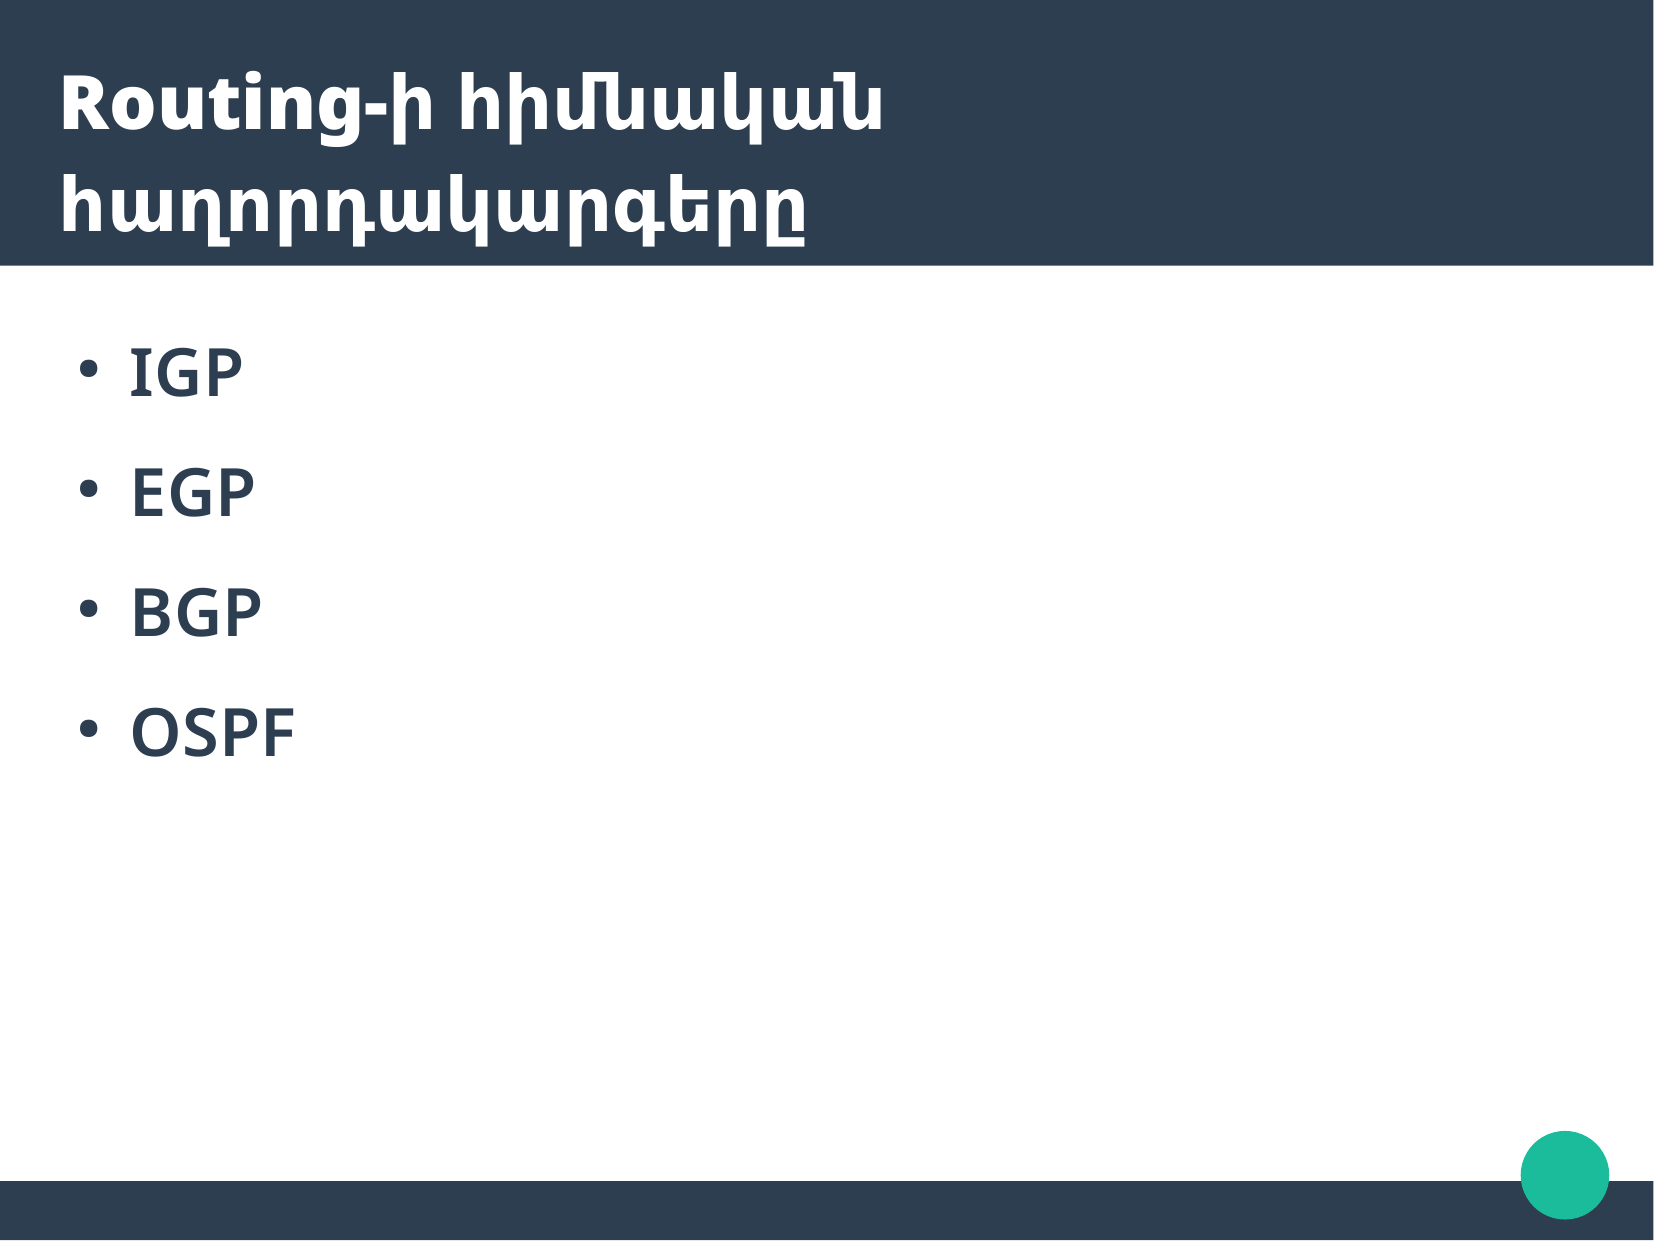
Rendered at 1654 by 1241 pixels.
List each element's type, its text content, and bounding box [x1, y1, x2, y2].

title Routing-ի հիմնական հաղորդակարգերը [59, 49, 1595, 207]
list IGP EGP BGP OSPF [59, 324, 1595, 1152]
